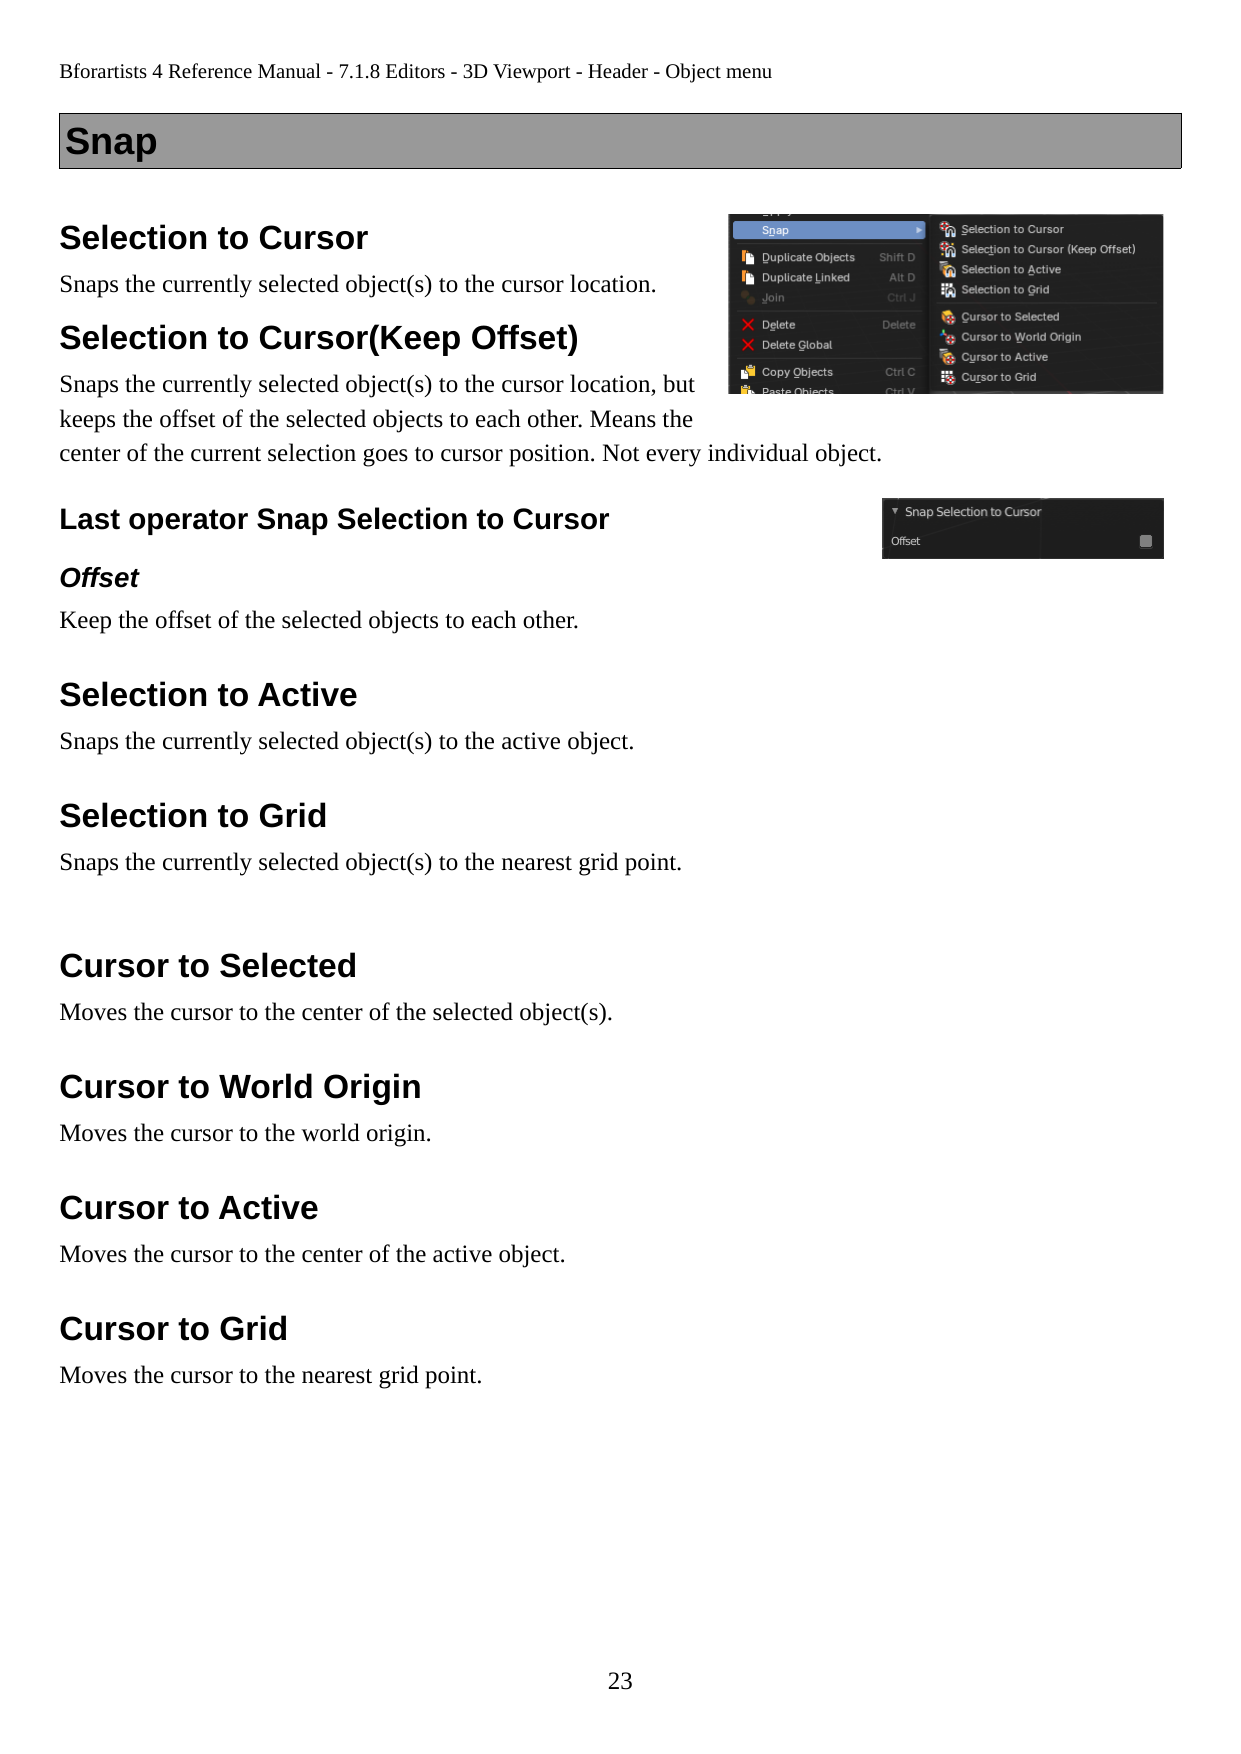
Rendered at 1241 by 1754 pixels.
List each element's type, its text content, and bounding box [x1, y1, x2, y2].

text Snaps the currently selected object(s) to the active object. [59, 726, 1181, 755]
text Moves the cursor to the center of the selected object(s). [59, 997, 1181, 1026]
picture [882, 498, 1164, 559]
subtitle Selection to Cursor(Keep Offset) [59, 318, 728, 357]
subtitle Cursor to World Origin [59, 1067, 1181, 1106]
subtitle Cursor to Active [59, 1188, 1181, 1227]
subtitle Last operator Snap Selection to Cursor [59, 502, 882, 536]
subtitle Offset [59, 561, 1181, 593]
subtitle Cursor to Selected [59, 946, 1181, 985]
subtitle Selection to Grid [59, 796, 1181, 835]
text Snaps the currently selected object(s) to the nearest grid point. [59, 847, 1181, 876]
text Moves the cursor to the center of the active object. [59, 1239, 1181, 1268]
text Keep the offset of the selected objects to each other. [59, 605, 1181, 634]
subtitle Selection to Cursor [59, 217, 728, 256]
subtitle Cursor to Grid [59, 1309, 1181, 1348]
subtitle Selection to Active [59, 675, 1181, 714]
text Moves the cursor to the nearest grid point. [59, 1360, 1181, 1389]
table_header Snap [60, 114, 1181, 168]
text Snaps the currently selected object(s) to the cursor location, but keeps the offset of the selected objects to each other. Means the center of the current selection goes to cursor position. Not every individual object. [59, 369, 1181, 467]
picture [728, 214, 1164, 394]
subtitle [1164, 318, 1181, 357]
subtitle [1164, 217, 1181, 256]
text Snaps the currently selected object(s) to the cursor location. [59, 269, 728, 297]
text Moves the cursor to the world origin. [59, 1118, 1181, 1147]
